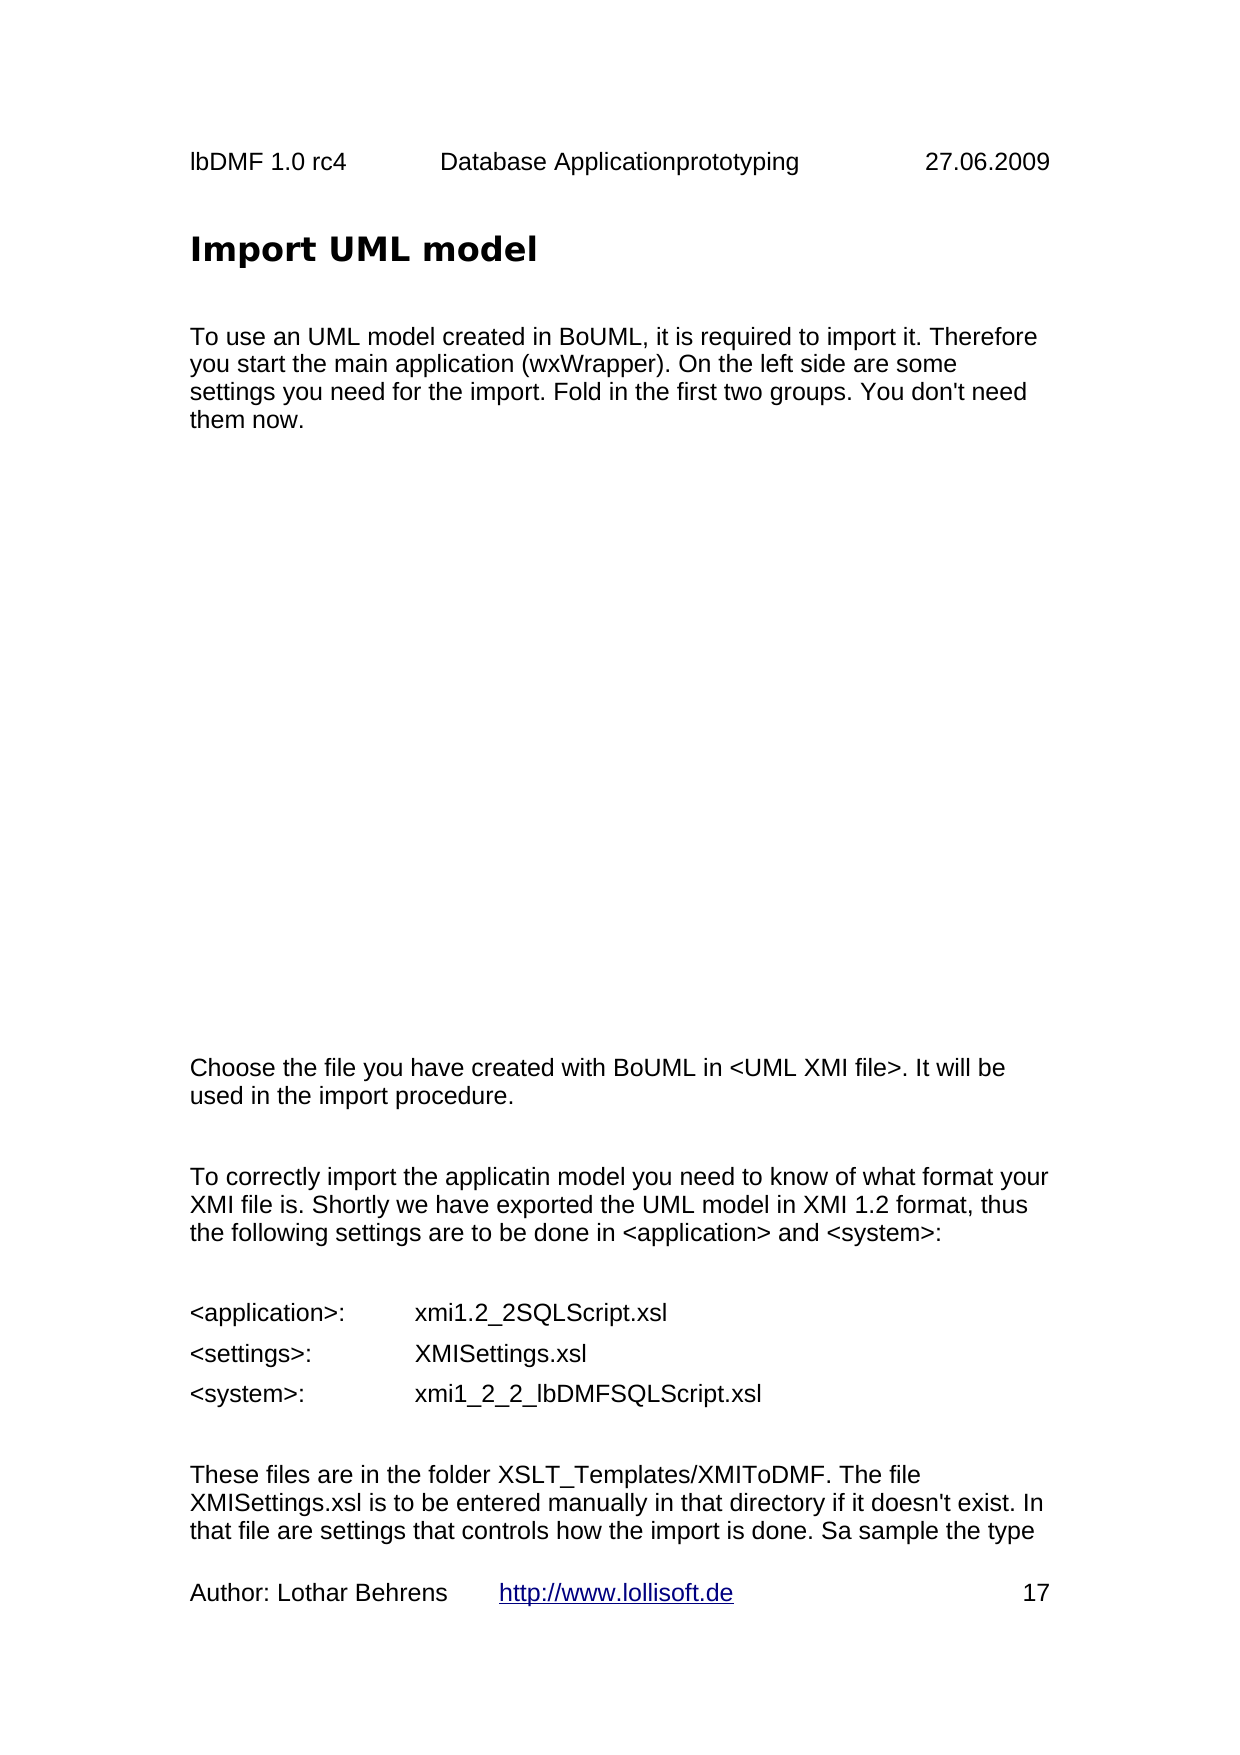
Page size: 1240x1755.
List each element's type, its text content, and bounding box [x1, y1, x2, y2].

subtitle Import UML model [189, 230, 1050, 269]
text <application>: xmi1.2_2SQLScript.xsl [189, 1299, 1050, 1327]
text <settings>: XMISettings.xsl [189, 1340, 1050, 1368]
text Choose the file you have created with BoUML in <UML XMI file>. It will be used in the import procedure. [189, 1054, 1050, 1110]
text <system>: xmi1_2_2_lbDMFSQLScript.xsl [189, 1380, 1050, 1408]
text To use an UML model created in BoUML, it is required to import it. Therefore you start the main application (wxWrapper). On the left side are some settings you need for the import. Fold in the first two groups. You don't need them now. [189, 322, 1050, 434]
text These files are in the folder XSLT_Templates/XMIToDMF. The file XMISettings.xsl is to be entered manually in that directory if it doesn't exist. In that file are settings that controls how the import is done. Sa sample the type [189, 1461, 1050, 1545]
text To correctly import the applicatin model you need to know of what format your XMI file is. Shortly we have exported the UML model in XMI 1.2 format, thus the following settings are to be done in <application> and <system>: [189, 1163, 1050, 1246]
